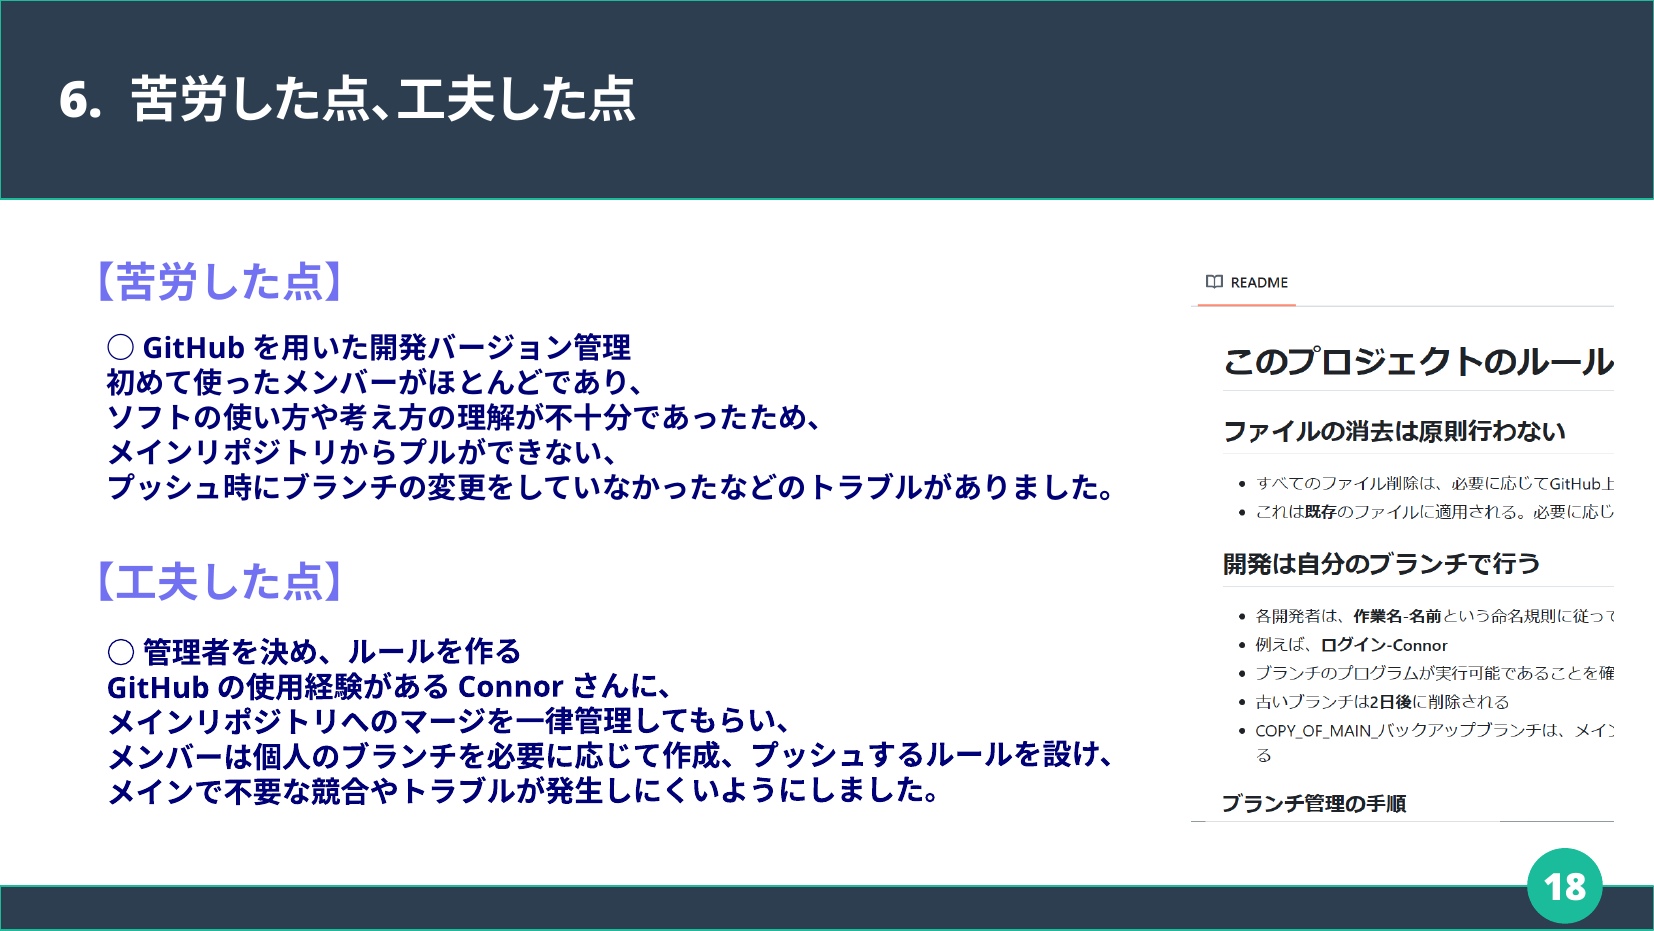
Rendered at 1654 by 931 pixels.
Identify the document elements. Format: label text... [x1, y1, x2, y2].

title 6. 苦労した点、工夫した点 [59, 37, 1595, 156]
picture [1191, 260, 1614, 822]
text_box ○管理者を決め、ルールを作る GitHubの使用経験があるConnorさんに、 メインリポジトリへのマージを一律管理してもらい、 メンバーは個人のブランチを必要に応じて作成、プッシュするルールを設け、 メインで不要な競合やトラブルが発生しにくいようにしました。 [88, 620, 1506, 818]
text_box ○GitHubを用いた開発バージョン管理 初めて使ったメンバーがほとんどであり、 ソフトの使い方や考え方の理解が不十分であったため、 メインリポジトリからプルができない、 プッシュ時にブランチの変更をしていなかったなどのトラブルがありました。 [58, 320, 1536, 535]
text_box 【苦労した点】 [59, 236, 1536, 320]
text_box 【工夫した点】 [58, 535, 1536, 621]
